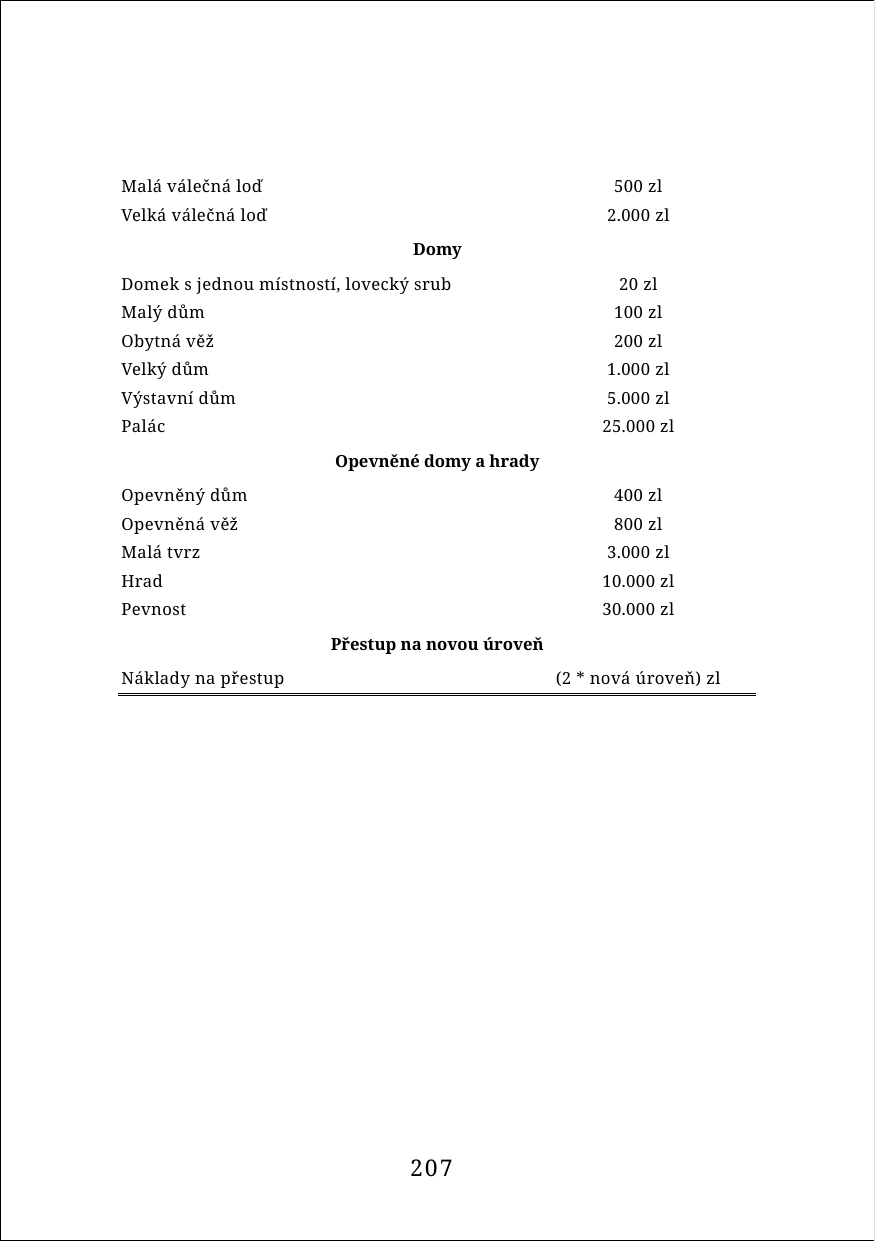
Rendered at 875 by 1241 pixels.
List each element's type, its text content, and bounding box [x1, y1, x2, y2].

table_cell 800 zl [520, 510, 756, 538]
table_cell 100 zl [520, 298, 756, 326]
table_cell 10.000 zl [520, 567, 756, 595]
table_cell Palác [118, 412, 520, 441]
table_cell Velká válečná loď [118, 200, 520, 229]
table_cell 30.000 zl [520, 595, 756, 624]
table_cell Opevněná věž [118, 510, 520, 538]
table_cell Opevněné domy a hrady [118, 441, 756, 481]
table_cell 1.000 zl [520, 355, 756, 383]
table_cell Malá tvrz [118, 538, 520, 567]
table_cell Přestup na novou úroveň [118, 624, 756, 664]
table_cell 200 zl [520, 326, 756, 355]
table_cell 500 zl [520, 172, 756, 200]
table_cell Náklady na přestup [118, 664, 520, 693]
table_cell Domek s jednou místností, lovecký srub [118, 269, 520, 298]
table_cell Domy [118, 229, 756, 269]
table_cell 2.000 zl [520, 200, 756, 229]
table_cell Hrad [118, 567, 520, 595]
table_cell Výstavní dům [118, 384, 520, 412]
table_cell Velký dům [118, 355, 520, 383]
table_cell 3.000 zl [520, 538, 756, 567]
table_cell (2 * nová úroveň) zl [520, 664, 756, 693]
table_cell 25.000 zl [520, 412, 756, 441]
table_cell 5.000 zl [520, 384, 756, 412]
table_cell Opevněný dům [118, 481, 520, 509]
table_cell Obytná věž [118, 326, 520, 355]
table_cell 20 zl [520, 269, 756, 298]
table_cell Pevnost [118, 595, 520, 624]
table_cell 400 zl [520, 481, 756, 509]
table_cell Malý dům [118, 298, 520, 326]
table_cell Malá válečná loď [118, 172, 520, 200]
